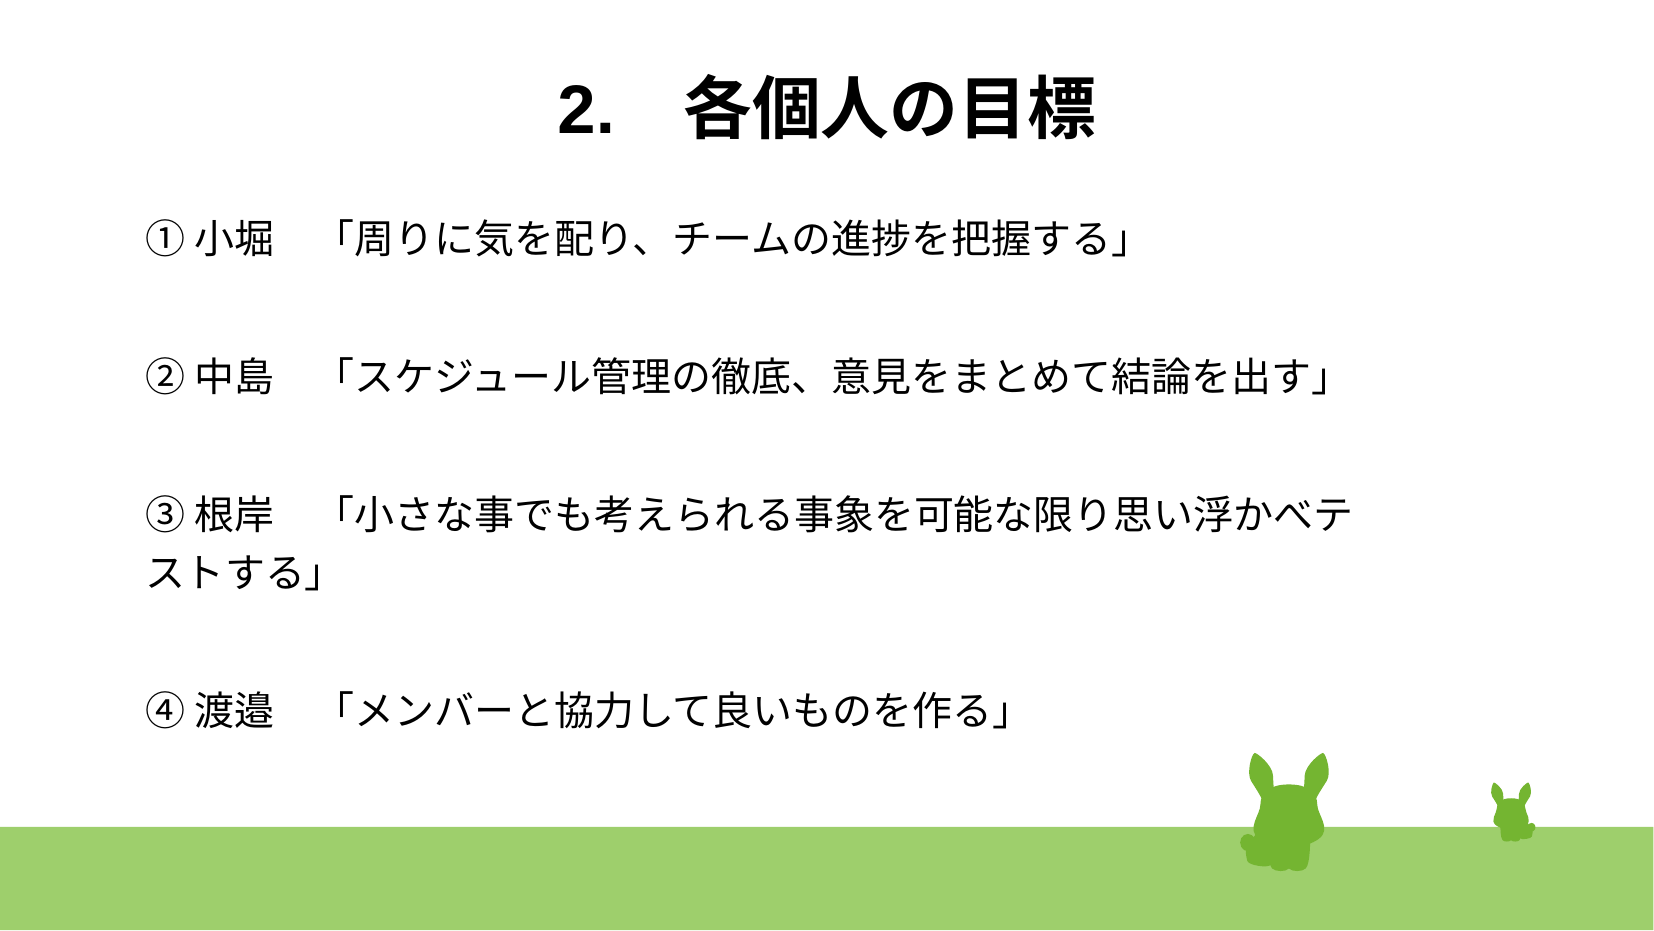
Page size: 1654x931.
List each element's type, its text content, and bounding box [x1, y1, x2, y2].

list ① 小堀 「周りに気を配り、チームの進捗を把握する」 ② 中島 「スケジュール管理の徹底、意見をまとめて結論を出す」 ③ 根岸 「小さな事でも考えられる事象を可能な限り思い浮かべテ ストする」 ④ 渡邉 「メンバーと協力して良いものを作る」 [88, 206, 1565, 739]
title 2. 各個人の目標 [88, 29, 1565, 178]
